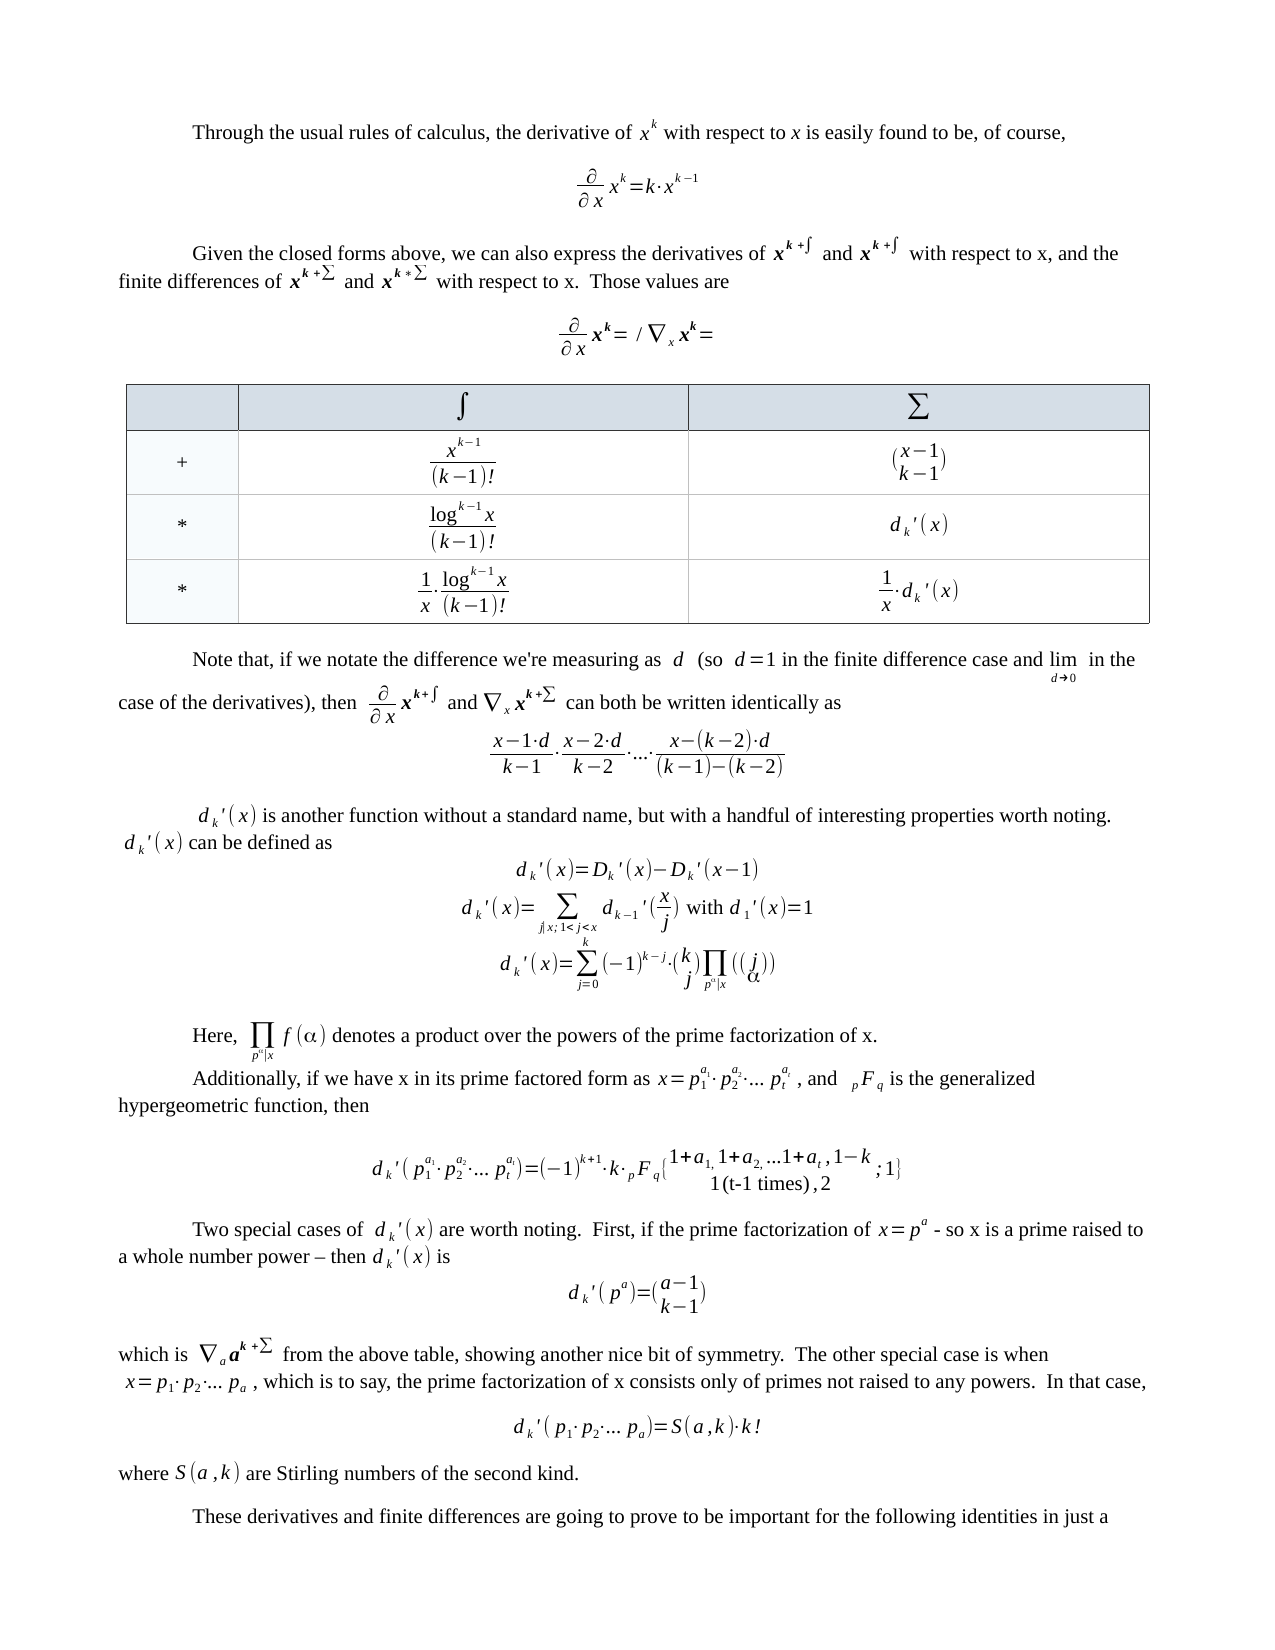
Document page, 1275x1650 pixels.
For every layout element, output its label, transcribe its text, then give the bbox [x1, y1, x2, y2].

text whereare Stirling numbers of the second kind. [118, 1460, 1157, 1485]
table_header [689, 385, 1149, 430]
table_cell [239, 431, 688, 494]
table_header [239, 385, 688, 430]
table_cell [689, 560, 1149, 623]
table_cell + [127, 431, 238, 494]
text Through the usual rules of calculus, the derivative ofwith respect to x is easily found to be, of course, [118, 118, 1157, 144]
text Here, denotes a product over the powers of the prime factorization of x. [118, 1020, 1157, 1063]
text Given the closed forms above, we can also express the derivatives ofandwith respect to x, and the finite differences ofandwith respect to x. Those values are [118, 235, 1157, 293]
text These derivatives and finite differences are going to prove to be important for the following identities in just a [118, 1504, 1157, 1528]
table_cell [239, 495, 688, 558]
text with [118, 883, 1157, 936]
table_header [127, 385, 238, 430]
text is another function without a standard name, but with a handful of interesting properties worth noting. can be defined as [118, 803, 1157, 857]
table_cell [689, 431, 1149, 494]
table_cell * [127, 560, 238, 623]
text Additionally, if we have x in its prime factored form as, and is the generalized hypergeometric function, then [118, 1063, 1157, 1117]
table_cell [239, 560, 688, 623]
table_cell [689, 495, 1149, 558]
text which is from the above table, showing another nice bit of symmetry. The other special case is when, which is to say, the prime factorization of x consists only of primes not raised to any powers. In that case, [118, 1338, 1157, 1396]
text Two special cases of are worth noting. First, if the prime factorization of- so x is a prime raised to a whole number power – thenis [118, 1215, 1157, 1271]
text / [118, 317, 1157, 360]
text Note that, if we notate the difference we're measuring as (so in the finite difference case andin the case of the derivatives), then andcan both be written identically as [118, 647, 1157, 728]
table_cell * [127, 495, 238, 558]
